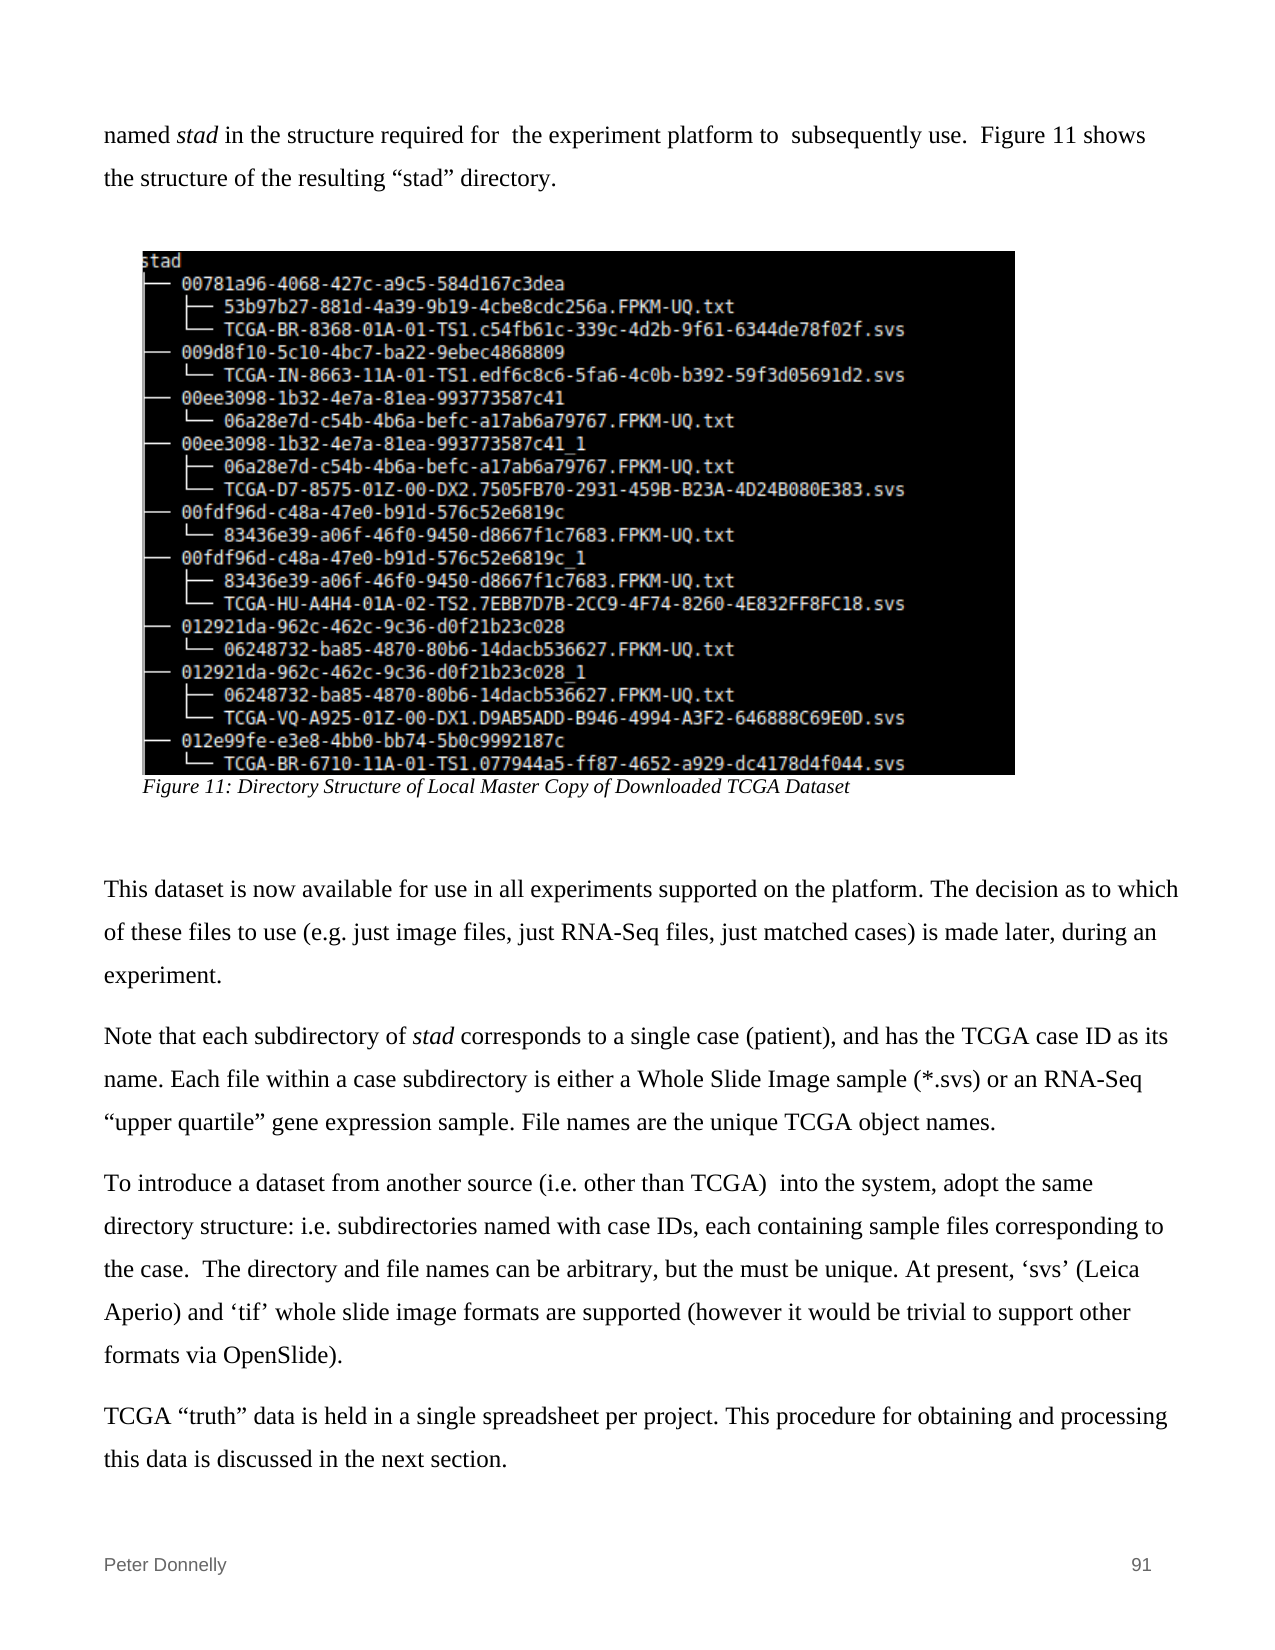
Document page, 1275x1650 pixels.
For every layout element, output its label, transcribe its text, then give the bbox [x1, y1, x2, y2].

picture [142, 251, 1015, 775]
text To introduce a dataset from another source (i.e. other than TCGA) into the system, adopt the same directory structure: i.e. subdirectories named with case IDs, each containing sample files corresponding to the case. The directory and file names can be arbitrary, but the must be unique. At present, ‘svs’ (Leica Aperio) and ‘tif’ whole slide image formats are supported (however it would be trivial to support other formats via OpenSlide). [103, 1168, 1181, 1369]
text TCGA “truth” data is held in a single spreadsheet per project. This procedure for obtaining and processing this data is discussed in the next section. [103, 1401, 1181, 1473]
text Figure 11: Directory Structure of Local Master Copy of Downloaded TCGA Dataset [142, 775, 1015, 798]
text named stad in the structure required for the experiment platform to subsequently use. Figure 11 shows the structure of the resulting “stad” directory. [103, 120, 1181, 192]
text This dataset is now available for use in all experiments supported on the platform. The decision as to which of these files to use (e.g. just image files, just RNA-Seq files, just matched cases) is made later, during an experiment. [103, 874, 1181, 989]
text Note that each subdirectory of stad corresponds to a single case (patient), and has the TCGA case ID as its name. Each file within a case subdirectory is either a Whole Slide Image sample (*.svs) or an RNA-Seq “upper quartile” gene expression sample. File names are the unique TCGA object names. [103, 1021, 1181, 1136]
